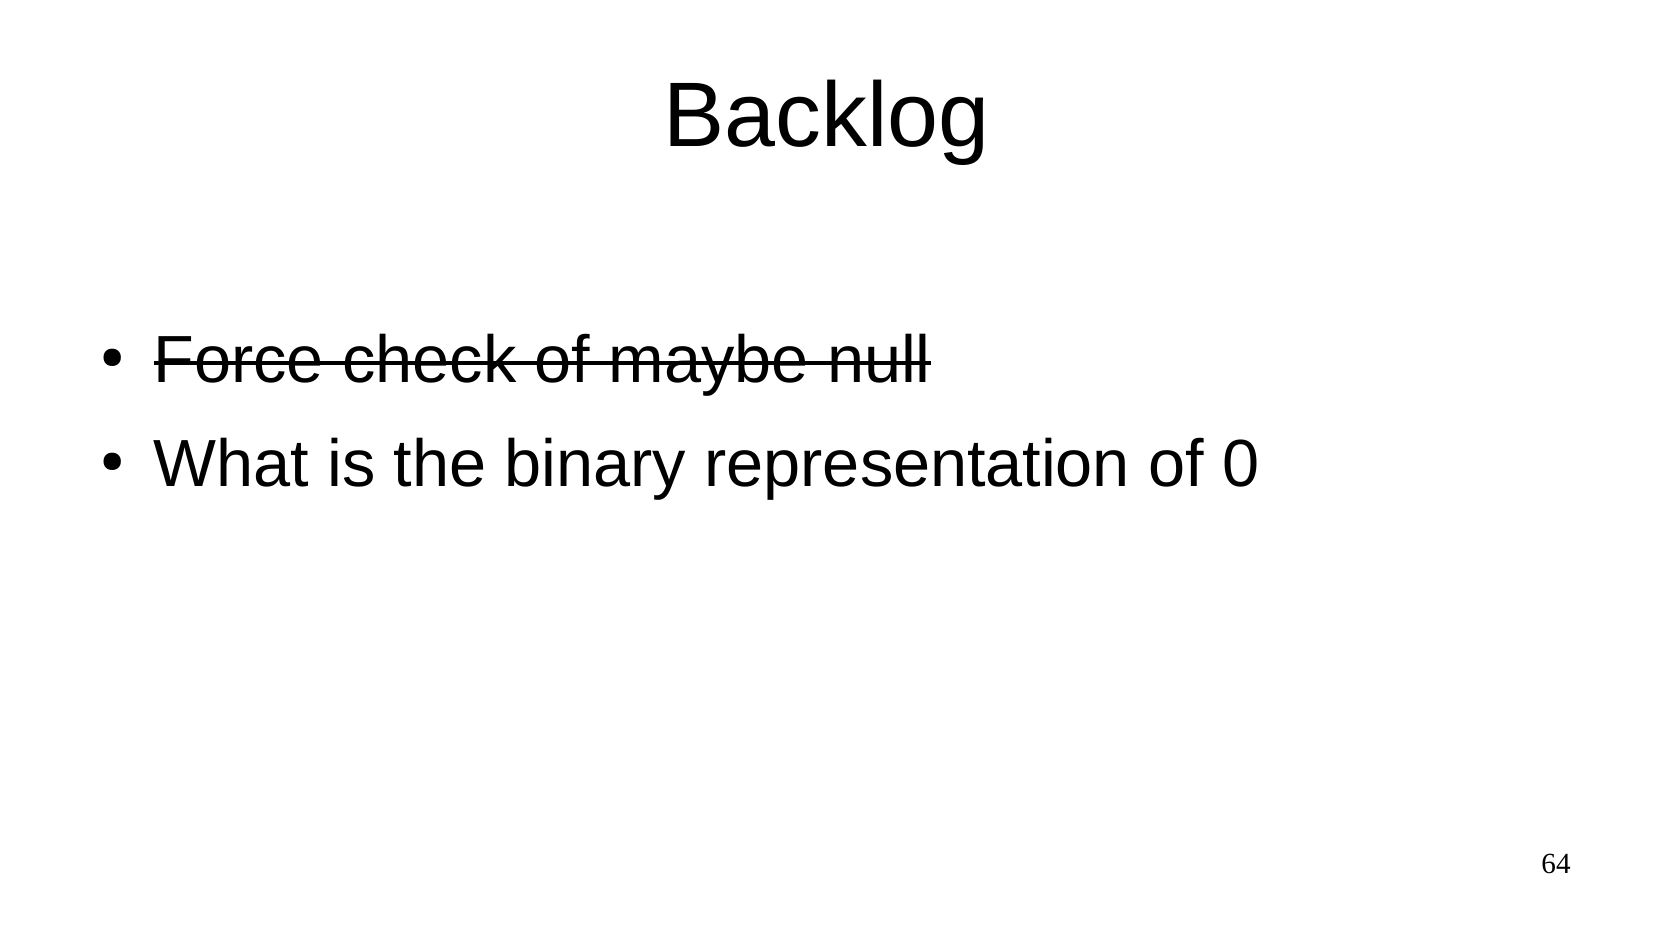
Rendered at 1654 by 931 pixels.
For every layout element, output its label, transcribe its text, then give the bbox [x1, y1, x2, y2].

list Force check of maybe null What is the binary representation of 0 [82, 217, 1571, 758]
title Backlog [82, 37, 1571, 193]
